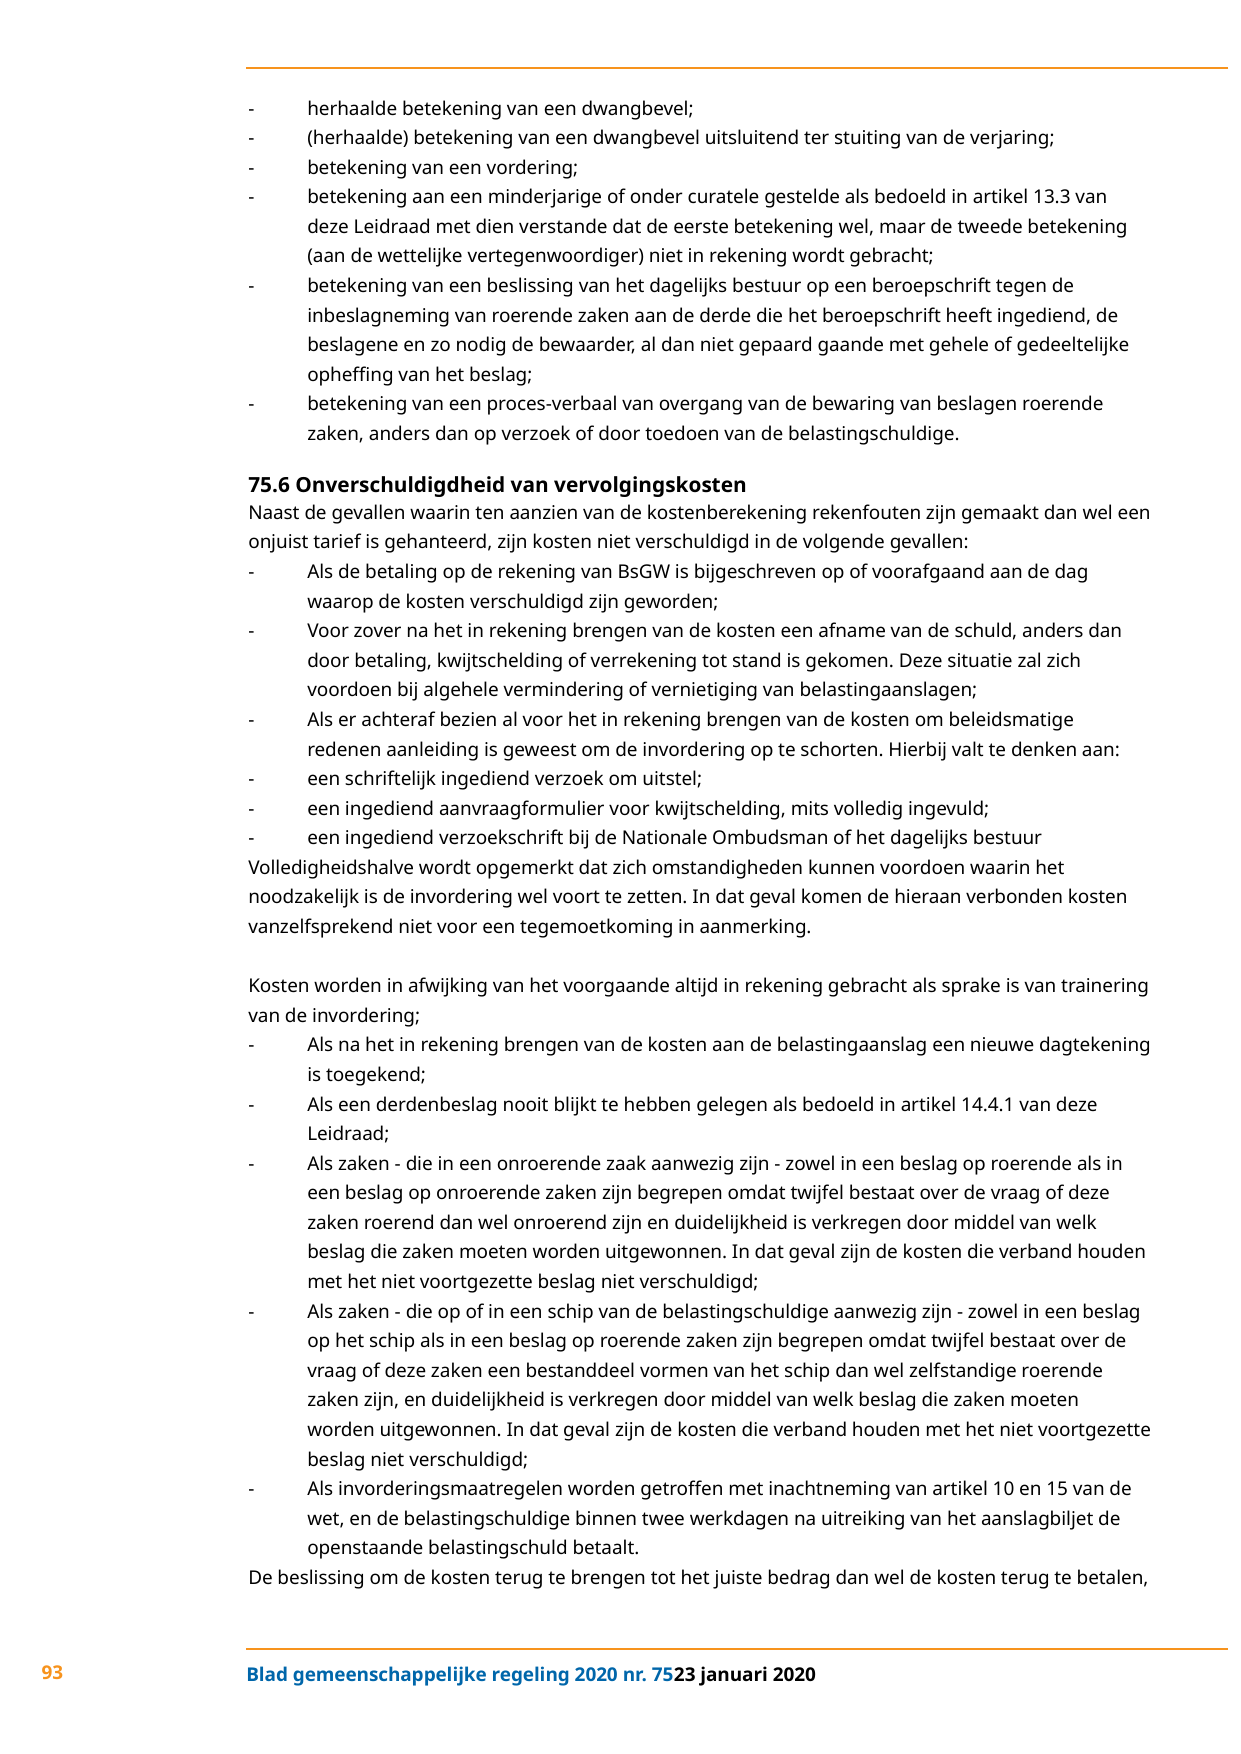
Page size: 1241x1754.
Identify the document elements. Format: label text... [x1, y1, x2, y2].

list herhaalde betekening van een dwangbevel; [248, 95, 1152, 121]
list betekening van een beslissing van het dagelijks bestuur op een beroepschrift tegen de inbeslagneming van roerende zaken aan de derde die het beroepschrift heeft ingediend, de beslagene en zo nodig de bewaarder, al dan niet gepaard gaande met gehele of gedeeltelijke opheffing van het beslag; [248, 272, 1152, 387]
list betekening van een vordering; [248, 154, 1152, 180]
list Als invorderingsmaatregelen worden getroffen met inachtneming van artikel 10 en 15 van de wet, en de belastingschuldige binnen twee werkdagen na uitreiking van het aanslagbiljet de openstaande belastingschuld betaalt. [248, 1475, 1152, 1560]
list (herhaalde) betekening van een dwangbevel uitsluitend ter stuiting van de verjaring; [248, 124, 1152, 150]
text Kosten worden in afwijking van het voorgaande altijd in rekening gebracht als sprake is van trainering van de invordering; [248, 972, 1152, 1028]
list Als na het in rekening brengen van de kosten aan de belastingaanslag een nieuwe dagtekening is toegekend; [248, 1032, 1152, 1087]
list een schriftelijk ingediend verzoek om uitstel; [248, 765, 1152, 791]
text Naast de gevallen waarin ten aanzien van de kostenberekening rekenfouten zijn gemaakt dan wel een onjuist tarief is gehanteerd, zijn kosten niet verschuldigd in de volgende gevallen: [248, 499, 1152, 554]
list Als een derdenbeslag nooit blijkt te hebben gelegen als bedoeld in artikel 14.4.1 van deze Leidraad; [248, 1091, 1152, 1146]
list Als de betaling op de rekening van BsGW is bijgeschreven op of voorafgaand aan de dag waarop de kosten verschuldigd zijn geworden; [248, 558, 1152, 613]
list een ingediend aanvraagformulier voor kwijtschelding, mits volledig ingevuld; [248, 795, 1152, 821]
list Als er achteraf bezien al voor het in rekening brengen van de kosten om beleidsmatige redenen aanleiding is geweest om de invordering op te schorten. Hierbij valt te denken aan: [248, 706, 1152, 761]
text 75.6 Onverschuldigdheid van vervolgingskosten [248, 471, 1152, 499]
list Als zaken - die op of in een schip van de belastingschuldige aanwezig zijn - zowel in een beslag op het schip als in een beslag op roerende zaken zijn begrepen omdat twijfel bestaat over de vraag of deze zaken een bestanddeel vormen van het schip dan wel zelfstandige roerende zaken zijn, en duidelijkheid is verkregen door middel van welk beslag die zaken moeten worden uitgewonnen. In dat geval zijn de kosten die verband houden met het niet voortgezette beslag niet verschuldigd; [248, 1298, 1152, 1471]
text De beslissing om de kosten terug te brengen tot het juiste bedrag dan wel de kosten terug te betalen, [248, 1564, 1152, 1590]
list betekening van een proces-verbaal van overgang van de bewaring van beslagen roerende zaken, anders dan op verzoek of door toedoen van de belastingschuldige. [248, 391, 1152, 446]
list Voor zover na het in rekening brengen van de kosten een afname van de schuld, anders dan door betaling, kwijtschelding of verrekening tot stand is gekomen. Deze situatie zal zich voordoen bij algehele vermindering of vernietiging van belastingaanslagen; [248, 617, 1152, 702]
text Volledigheidshalve wordt opgemerkt dat zich omstandigheden kunnen voordoen waarin het noodzakelijk is de invordering wel voort te zetten. In dat geval komen de hieraan verbonden kosten vanzelfsprekend niet voor een tegemoetkoming in aanmerking. [248, 854, 1152, 939]
list betekening aan een minderjarige of onder curatele gestelde als bedoeld in artikel 13.3 van deze Leidraad met dien verstande dat de eerste betekening wel, maar de tweede betekening (aan de wettelijke vertegenwoordiger) niet in rekening wordt gebracht; [248, 183, 1152, 268]
picture [41, 47, 231, 172]
list een ingediend verzoekschrift bij de Nationale Ombudsman of het dagelijks bestuur [248, 824, 1152, 850]
list Als zaken - die in een onroerende zaak aanwezig zijn - zowel in een beslag op roerende als in een beslag op onroerende zaken zijn begrepen omdat twijfel bestaat over de vraag of deze zaken roerend dan wel onroerend zijn en duidelijkheid is verkregen door middel van welk beslag die zaken moeten worden uitgewonnen. In dat geval zijn de kosten die verband houden met het niet voortgezette beslag niet verschuldigd; [248, 1150, 1152, 1294]
